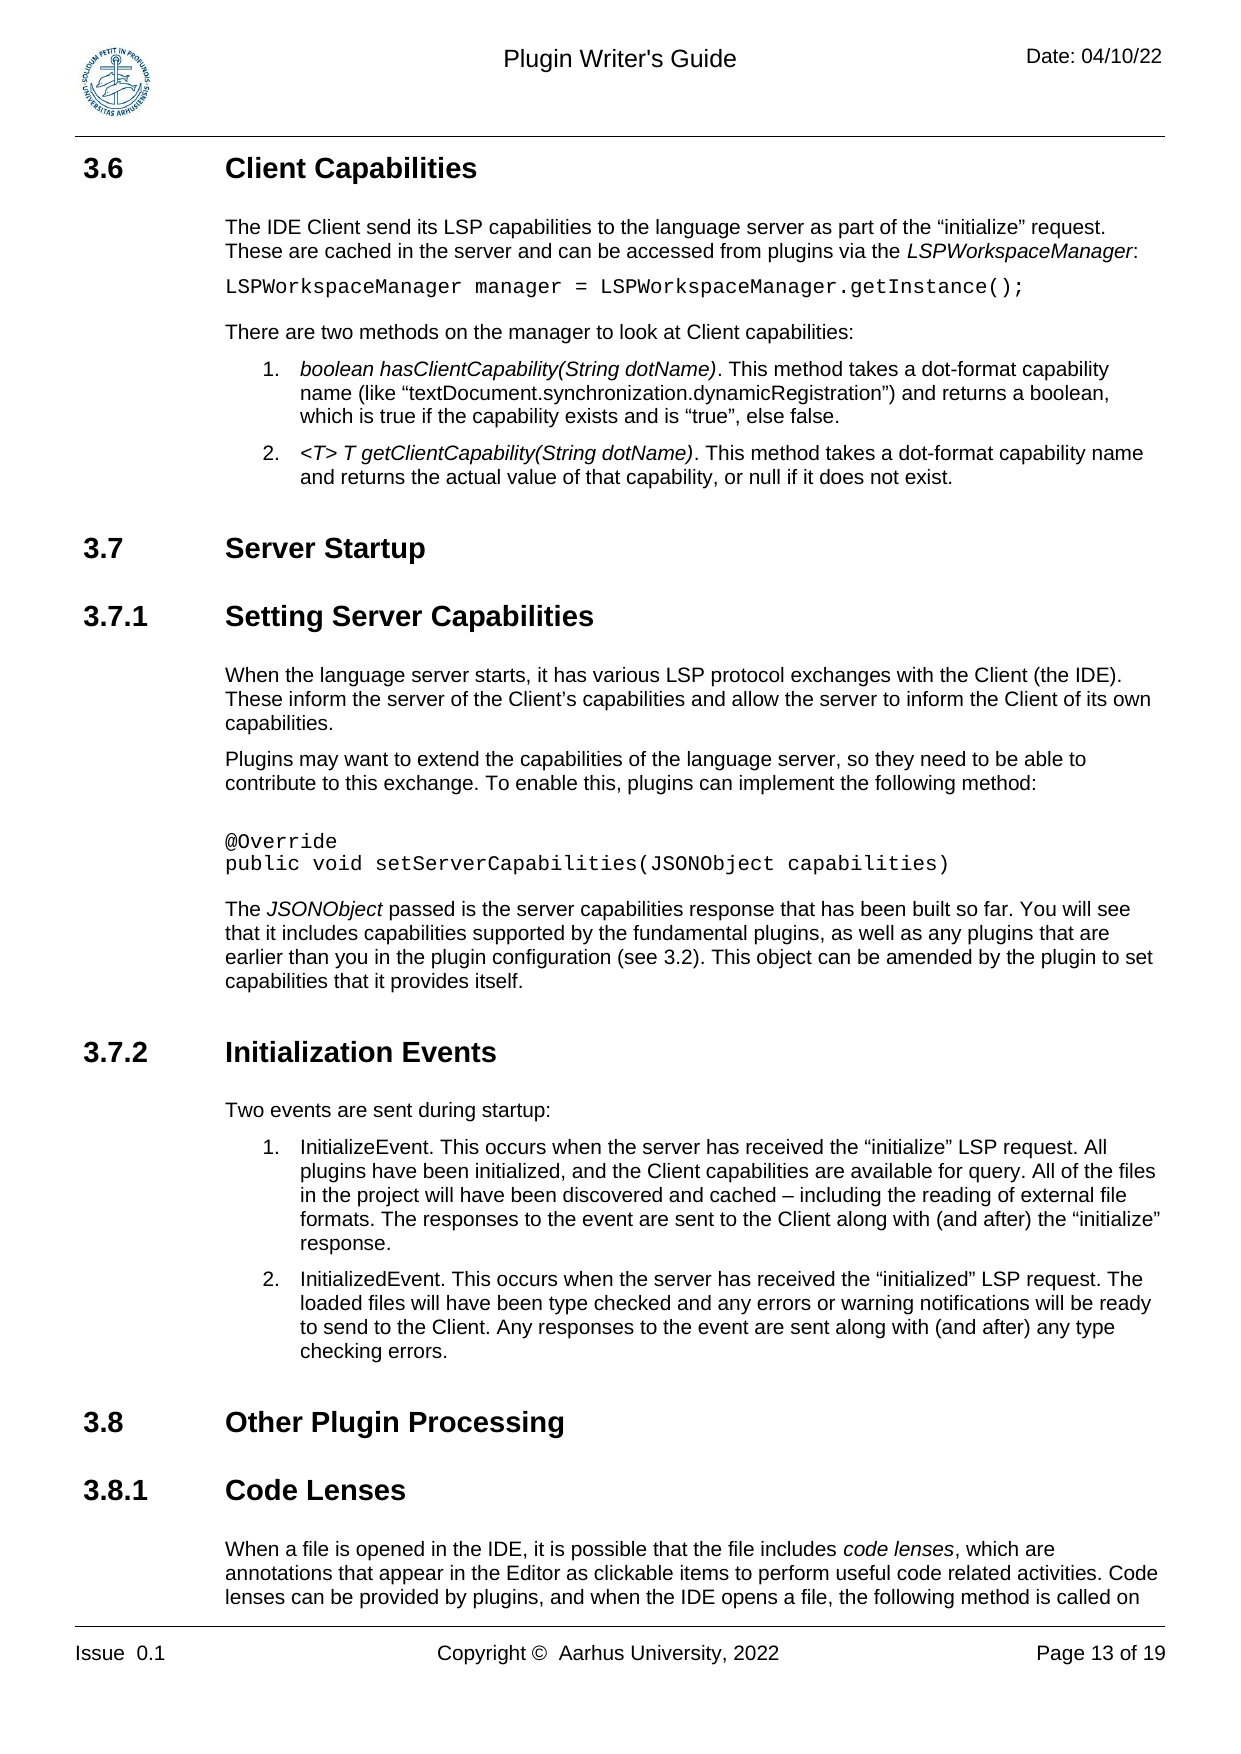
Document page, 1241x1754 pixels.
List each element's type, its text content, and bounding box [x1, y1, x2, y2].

text @Override [225, 830, 1165, 853]
subtitle Server Startup [75, 532, 1165, 564]
text When the language server starts, it has various LSP protocol exchanges with the Client (the IDE). These inform the server of the Client’s capabilities and allow the server to inform the Client of its own capabilities. [225, 663, 1165, 735]
subtitle Other Plugin Processing [75, 1406, 1165, 1438]
text Two events are sent during startup: [225, 1099, 1165, 1123]
text The IDE Client send its LSP capabilities to the language server as part of the “initialize” request. These are cached in the server and can be accessed from plugins via the LSPWorkspaceManager: [225, 215, 1165, 263]
list <T> T getClientCapability(String dotName). This method takes a dot-format capability name and returns the actual value of that capability, or null if it does not exist. [262, 441, 1165, 489]
list InitializeEvent. This occurs when the server has received the “initialize” LSP request. All plugins have been initialized, and the Client capabilities are available for query. All of the files in the project will have been discovered and cached – including the reading of external file formats. The responses to the event are sent to the Client along with (and after) the “initialize” response. [262, 1135, 1165, 1255]
list InitializedEvent. This occurs when the server has received the “initialized” LSP request. The loaded files will have been type checked and any errors or warning notifications will be ready to send to the Client. Any responses to the event are sent along with (and after) any type checking errors. [262, 1267, 1165, 1363]
text There are two methods on the manager to look at Client capabilities: [225, 320, 1165, 344]
list boolean hasClientCapability(String dotName). This method takes a dot-format capability name (like “textDocument.synchronization.dynamicRegistration”) and returns a boolean, which is true if the capability exists and is “true”, else false. [262, 357, 1165, 429]
text The JSONObject passed is the server capabilities response that has been built so far. You will see that it includes capabilities supported by the fundamental plugins, as well as any plugins that are earlier than you in the plugin configuration (see 3.2). This object can be amended by the plugin to set capabilities that it provides itself. [225, 898, 1165, 993]
subtitle Initialization Events [75, 1036, 1165, 1069]
text Plugins may want to extend the capabilities of the language server, so they need to be able to contribute to this exchange. To enable this, plugins can implement the following method: [225, 747, 1165, 795]
picture [78, 44, 153, 120]
subtitle Client Capabilities [75, 152, 1165, 185]
subtitle Setting Server Capabilities [75, 600, 1165, 633]
text When a file is opened in the IDE, it is possible that the file includes code lenses, which are annotations that appear in the Editor as clickable items to perform useful code related activities. Code lenses can be provided by plugins, and when the IDE opens a file, the following method is called on [225, 1537, 1165, 1609]
text public void setServerCapabilities(JSONObject capabilities) [225, 853, 1165, 875]
text LSPWorkspaceManager manager = LSPWorkspaceManager.getInstance(); [225, 275, 1165, 298]
subtitle Code Lenses [75, 1474, 1165, 1507]
